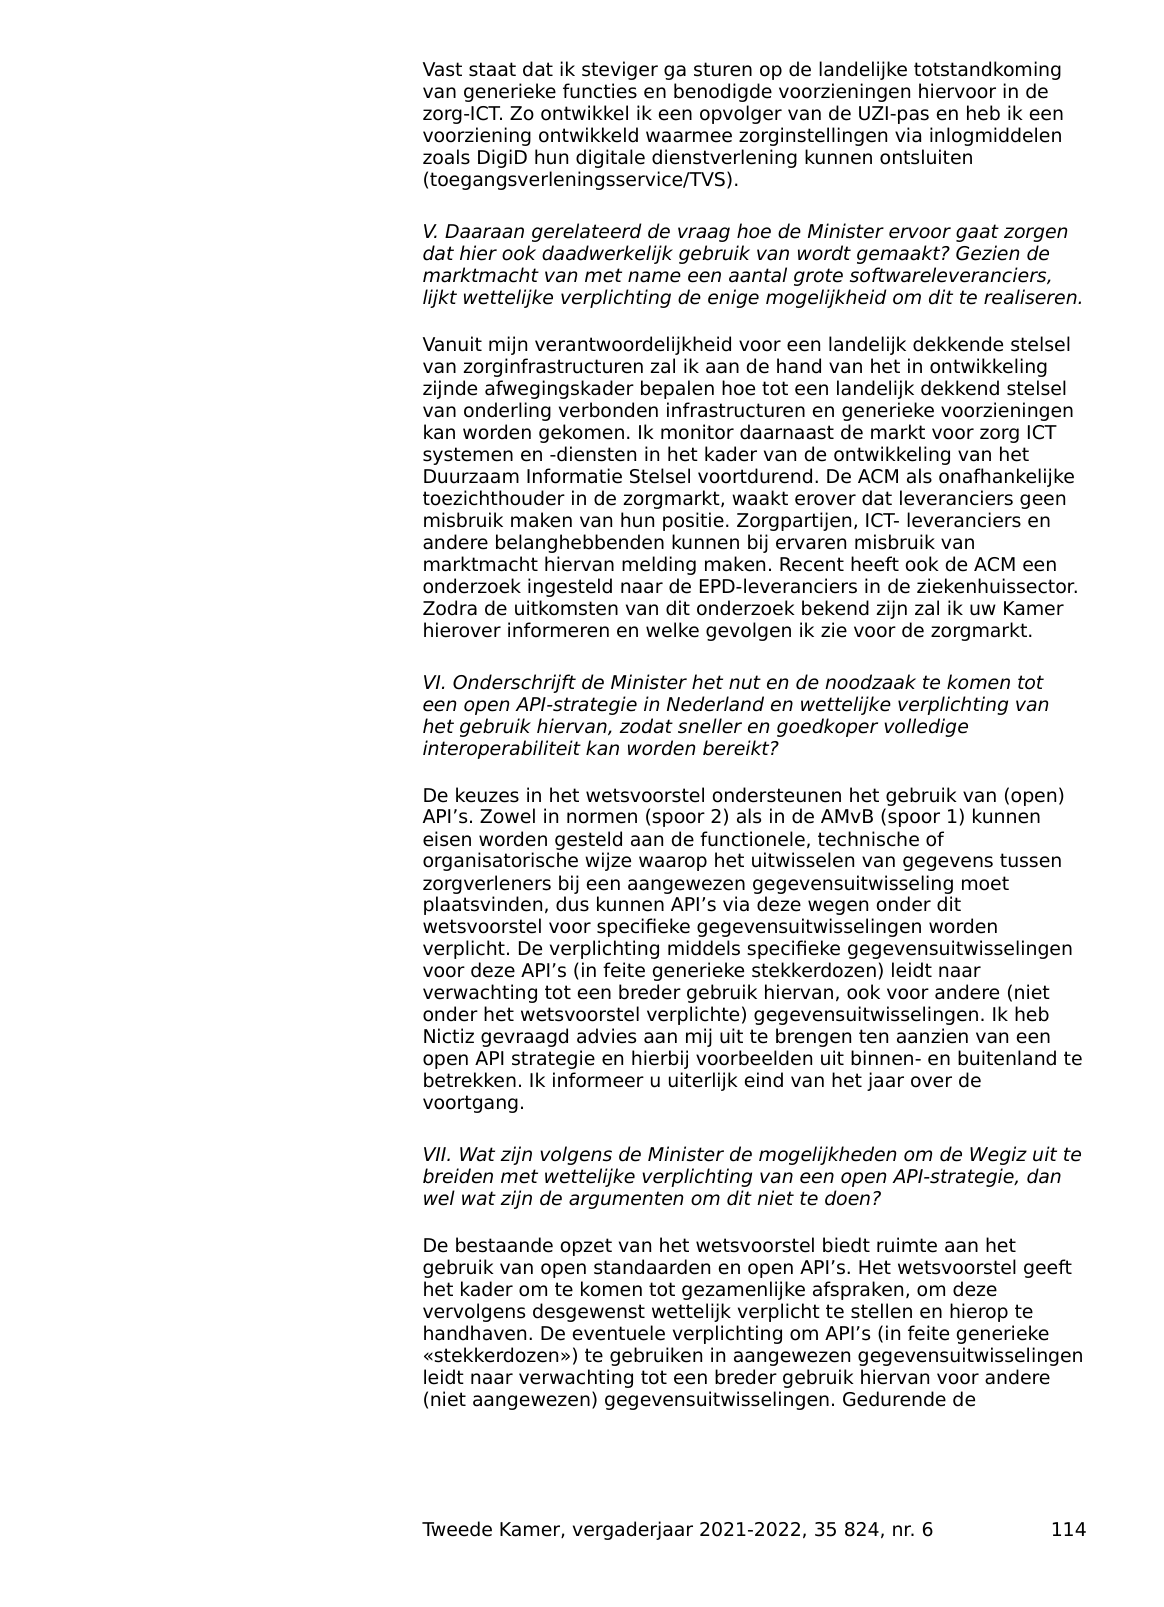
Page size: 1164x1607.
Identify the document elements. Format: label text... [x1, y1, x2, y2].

text De bestaande opzet van het wetsvoorstel biedt ruimte aan het gebruik van open standaarden en open API’s. Het wetsvoorstel geeft het kader om te komen tot gezamenlijke afspraken, om deze vervolgens desgewenst wettelijk verplicht te stellen en hierop te handhaven. De eventuele verplichting om API’s (in feite generieke «stekkerdozen») te gebruiken in aangewezen gegevensuitwisselingen leidt naar verwachting tot een breder gebruik hiervan voor andere (niet aangewezen) gegevensuitwisselingen. Gedurende de [422, 1235, 1087, 1411]
subtitle VI. Onderschrijft de Minister het nut en de noodzaak te komen tot een open API-strategie in Nederland en wettelijke verplichting van het gebruik hiervan, zodat sneller en goedkoper volledige interoperabiliteit kan worden bereikt? [422, 672, 1087, 759]
text De keuzes in het wetsvoorstel ondersteunen het gebruik van (open) API’s. Zowel in normen (spoor 2) als in de AMvB (spoor 1) kunnen eisen worden gesteld aan de functionele, technische of organisatorische wijze waarop het uitwisselen van gegevens tussen zorgverleners bij een aangewezen gegevensuitwisseling moet plaatsvinden, dus kunnen API’s via deze wegen onder dit wetsvoorstel voor specifieke gegevensuitwisselingen worden verplicht. De verplichting middels specifieke gegevensuitwisselingen voor deze API’s (in feite generieke stekkerdozen) leidt naar verwachting tot een breder gebruik hiervan, ook voor andere (niet onder het wetsvoorstel verplichte) gegevensuitwisselingen. Ik heb Nictiz gevraagd advies aan mij uit te brengen ten aanzien van een open API strategie en hierbij voorbeelden uit binnen- en buitenland te betrekken. Ik informeer u uiterlijk eind van het jaar over de voortgang. [422, 784, 1087, 1114]
subtitle V. Daaraan gerelateerd de vraag hoe de Minister ervoor gaat zorgen dat hier ook daadwerkelijk gebruik van wordt gemaakt? Gezien de marktmacht van met name een aantal grote softwareleveranciers, lijkt wettelijke verplichting de enige mogelijkheid om dit te realiseren. [422, 221, 1087, 309]
text Vanuit mijn verantwoordelijkheid voor een landelijk dekkende stelsel van zorginfrastructuren zal ik aan de hand van het in ontwikkeling zijnde afwegingskader bepalen hoe tot een landelijk dekkend stelsel van onderling verbonden infrastructuren en generieke voorzieningen kan worden gekomen. Ik monitor daarnaast de markt voor zorg ICT systemen en -diensten in het kader van de ontwikkeling van het Duurzaam Informatie Stelsel voortdurend. De ACM als onafhankelijke toezichthouder in de zorgmarkt, waakt erover dat leveranciers geen misbruik maken van hun positie. Zorgpartijen, ICT- leveranciers en andere belanghebbenden kunnen bij ervaren misbruik van marktmacht hiervan melding maken. Recent heeft ook de ACM een onderzoek ingesteld naar de EPD-leveranciers in de ziekenhuissector. Zodra de uitkomsten van dit onderzoek bekend zijn zal ik uw Kamer hierover informeren en welke gevolgen ik zie voor de zorgmarkt. [422, 334, 1087, 642]
text Vast staat dat ik steviger ga sturen op de landelijke totstandkoming van generieke functies en benodigde voorzieningen hiervoor in de zorg-ICT. Zo ontwikkel ik een opvolger van de UZI-pas en heb ik een voorziening ontwikkeld waarmee zorginstellingen via inlogmiddelen zoals DigiD hun digitale dienstverlening kunnen ontsluiten (toegangsverleningsservice/TVS). [422, 59, 1087, 191]
subtitle VII. Wat zijn volgens de Minister de mogelijkheden om de Wegiz uit te breiden met wettelijke verplichting van een open API-strategie, dan wel wat zijn de argumenten om dit niet te doen? [422, 1144, 1087, 1210]
